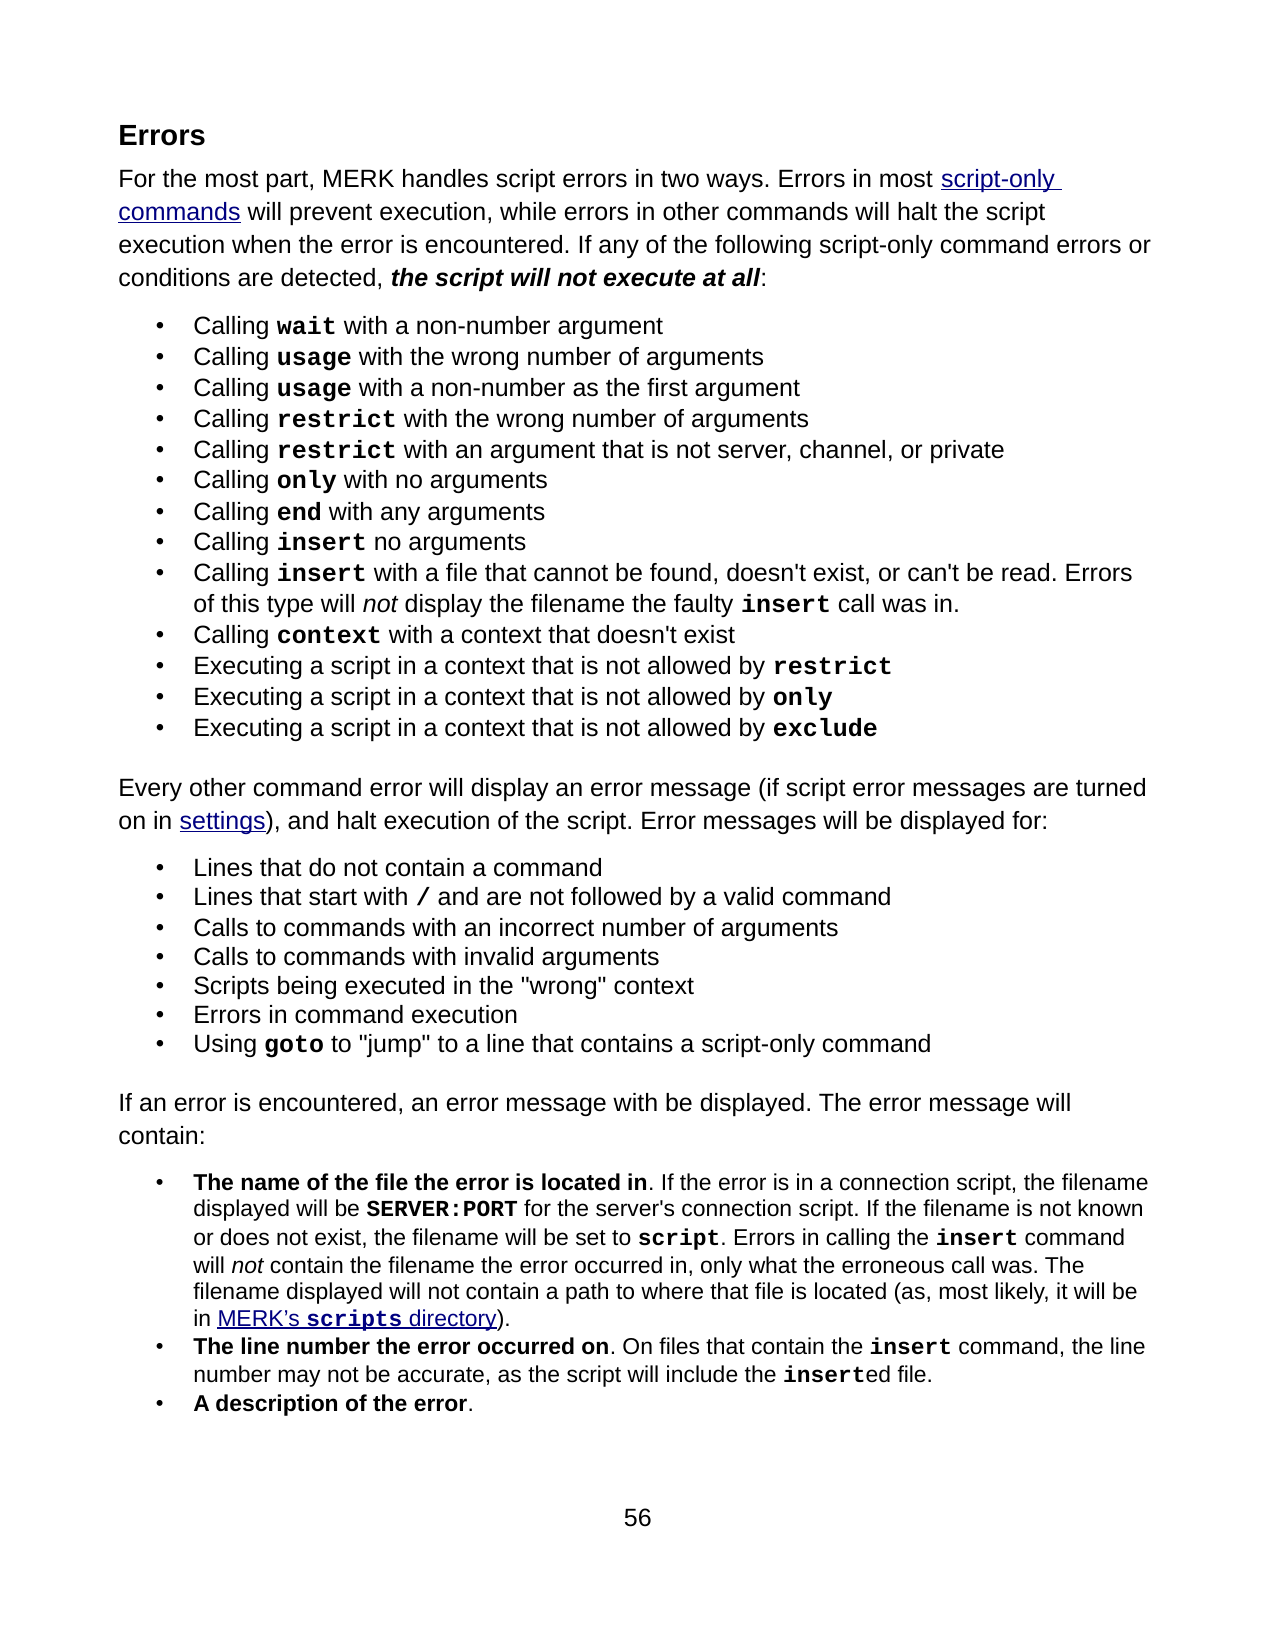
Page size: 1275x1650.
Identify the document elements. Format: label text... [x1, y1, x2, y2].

list The line number the error occurred on. On files that contain the insert command, the line number may not be accurate, as the script will include the inserted file. [156, 1333, 1157, 1389]
list A description of the error. [156, 1389, 1157, 1416]
list Using goto to "jump" to a line that contains a script-only command [156, 1028, 1157, 1088]
list Errors in command execution [156, 1000, 1157, 1028]
text If an error is encountered, an error message with be displayed. The error message will contain: [118, 1088, 1157, 1150]
list Calling wait with a non-number argument [156, 311, 1157, 342]
list Lines that start with / and are not followed by a valid command [156, 882, 1157, 913]
subtitle Errors [118, 118, 1157, 152]
text Every other command error will display an error message (if script error messages are turned on in settings), and halt execution of the script. Error messages will be displayed for: [118, 773, 1157, 834]
list Calling usage with a non-number as the first argument [156, 373, 1157, 404]
list Executing a script in a context that is not allowed by exclude [156, 713, 1157, 744]
list Calls to commands with an incorrect number of arguments [156, 913, 1157, 942]
list Calling insert with a file that cannot be found, doesn't exist, or can't be read. Errors of this type will not display the filename the faulty insert call was in. [156, 558, 1157, 620]
list Executing a script in a context that is not allowed by only [156, 682, 1157, 713]
list The name of the file the error is located in. If the error is in a connection script, the filename displayed will be SERVER:PORT for the server's connection script. If the filename is not known or does not exist, the filename will be set to script. Errors in calling the insert command will not contain the filename the error occurred in, only what the erroneous call was. The filename displayed will not contain a path to where that file is located (as, most likely, it will be in MERK’s scripts directory). [156, 1169, 1157, 1333]
list Calling restrict with the wrong number of arguments [156, 404, 1157, 434]
list Calling end with any arguments [156, 496, 1157, 527]
text For the most part, MERK handles script errors in two ways. Errors in most script-only commands will prevent execution, while errors in other commands will halt the script execution when the error is encountered. If any of the following script-only command errors or conditions are detected, the script will not execute at all: [118, 164, 1157, 292]
list Calling usage with the wrong number of arguments [156, 342, 1157, 373]
list Calls to commands with invalid arguments [156, 942, 1157, 971]
list Calling insert no arguments [156, 527, 1157, 558]
list Calling context with a context that doesn't exist [156, 620, 1157, 651]
list Calling only with no arguments [156, 466, 1157, 496]
list Scripts being executed in the "wrong" context [156, 971, 1157, 1000]
list Lines that do not contain a command [156, 853, 1157, 882]
list Calling restrict with an argument that is not server, channel, or private [156, 434, 1157, 466]
list Executing a script in a context that is not allowed by restrict [156, 651, 1157, 682]
